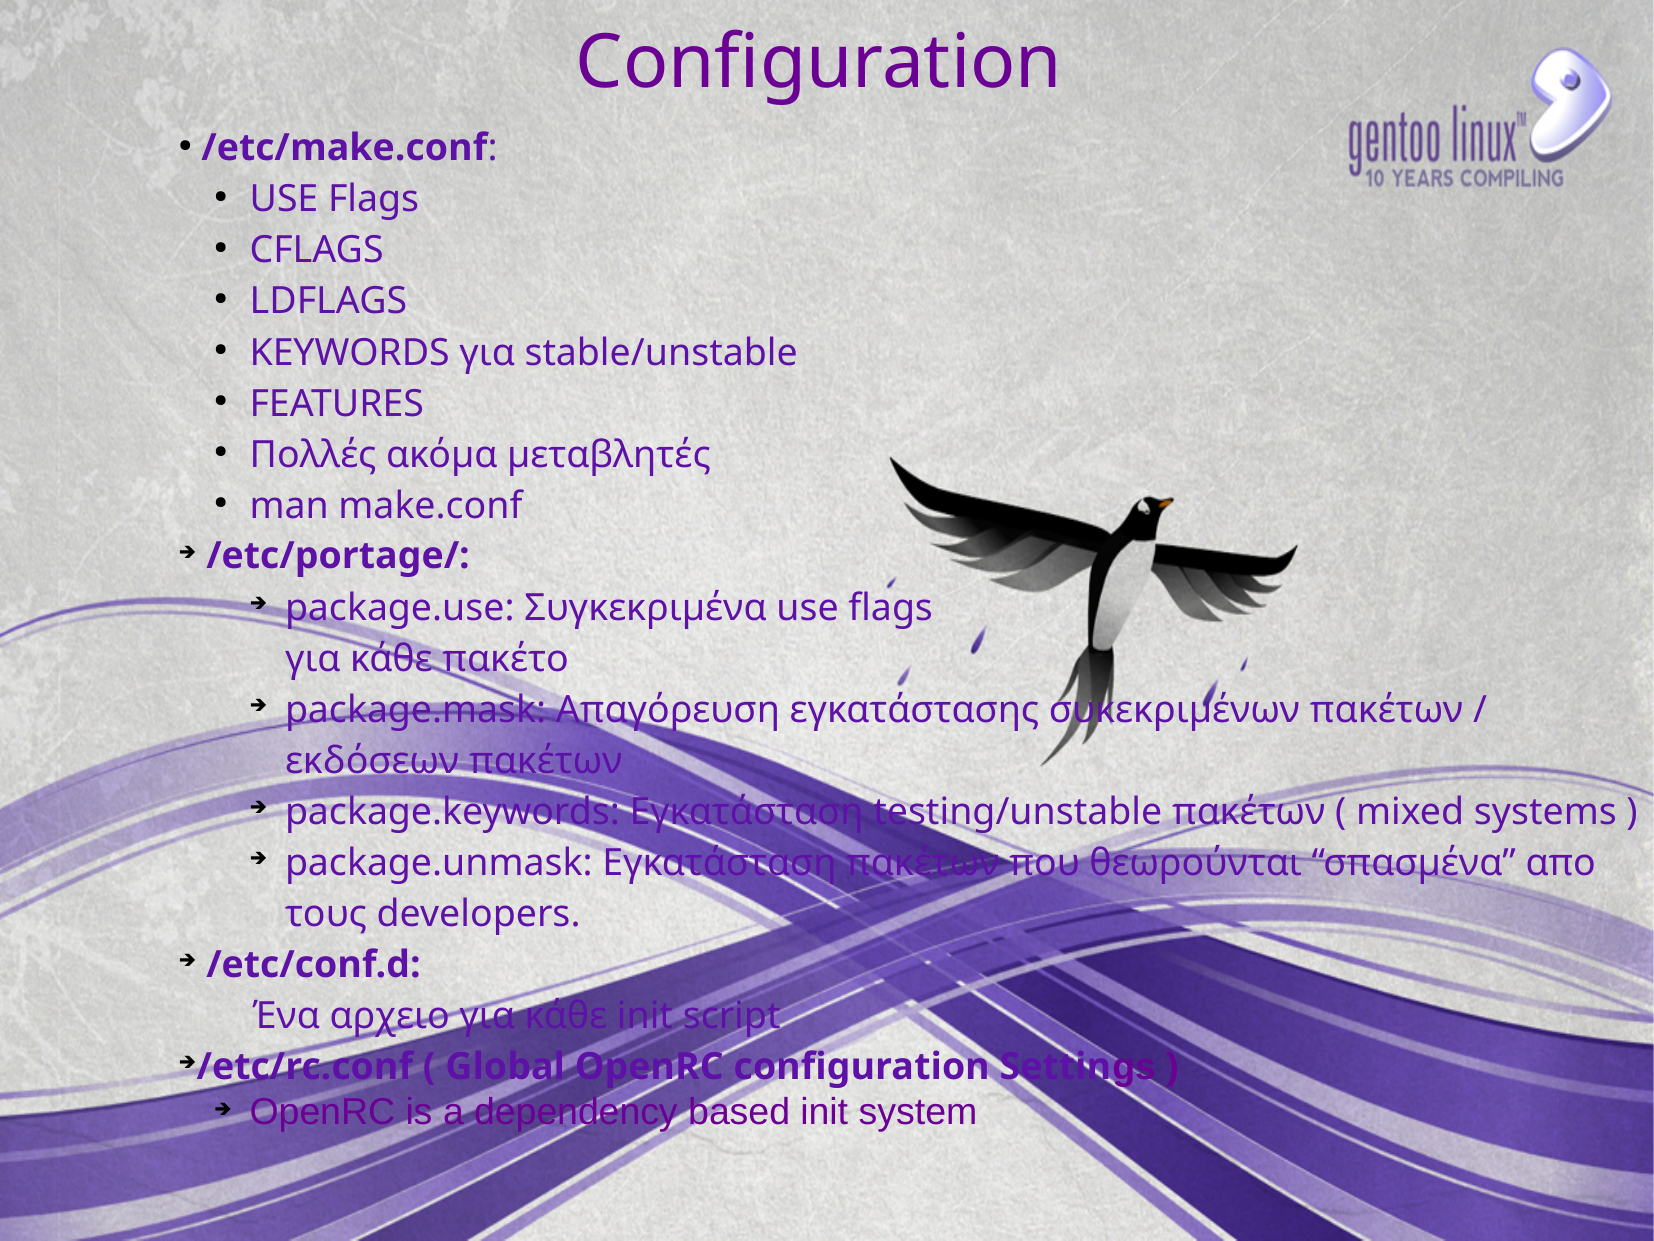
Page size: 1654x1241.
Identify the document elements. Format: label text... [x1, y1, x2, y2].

text_box Configuration [561, 0, 1123, 113]
text_box /etc/make.conf: USE Flags CFLAGS LDFLAGS KEYWORDS για stable/unstable FEATURES Πολλές ακόμα μεταβλητές man make.conf /etc/portage/: package.use: Συγκεκριμένα use flags για κάθε πακέτο package.mask: Απαγόρευση εγκατάστασης συκεκριμένων πακέτων / εκδόσεων πακέτων package.keywords: Εγκατάσταση testing/unstable πακέτων ( mixed systems ) package.unmask: Εγκατάσταση πακέτων που θεωρούνται “σπασμένα” απο τους developers. /etc/conf.d: Ένα αρχειο για κάθε init script /etc/rc.conf ( Global OpenRC configuration Settings ) OpenRC is a dependency based init system [163, 113, 1631, 1164]
picture [0, 0, 1654, 1241]
